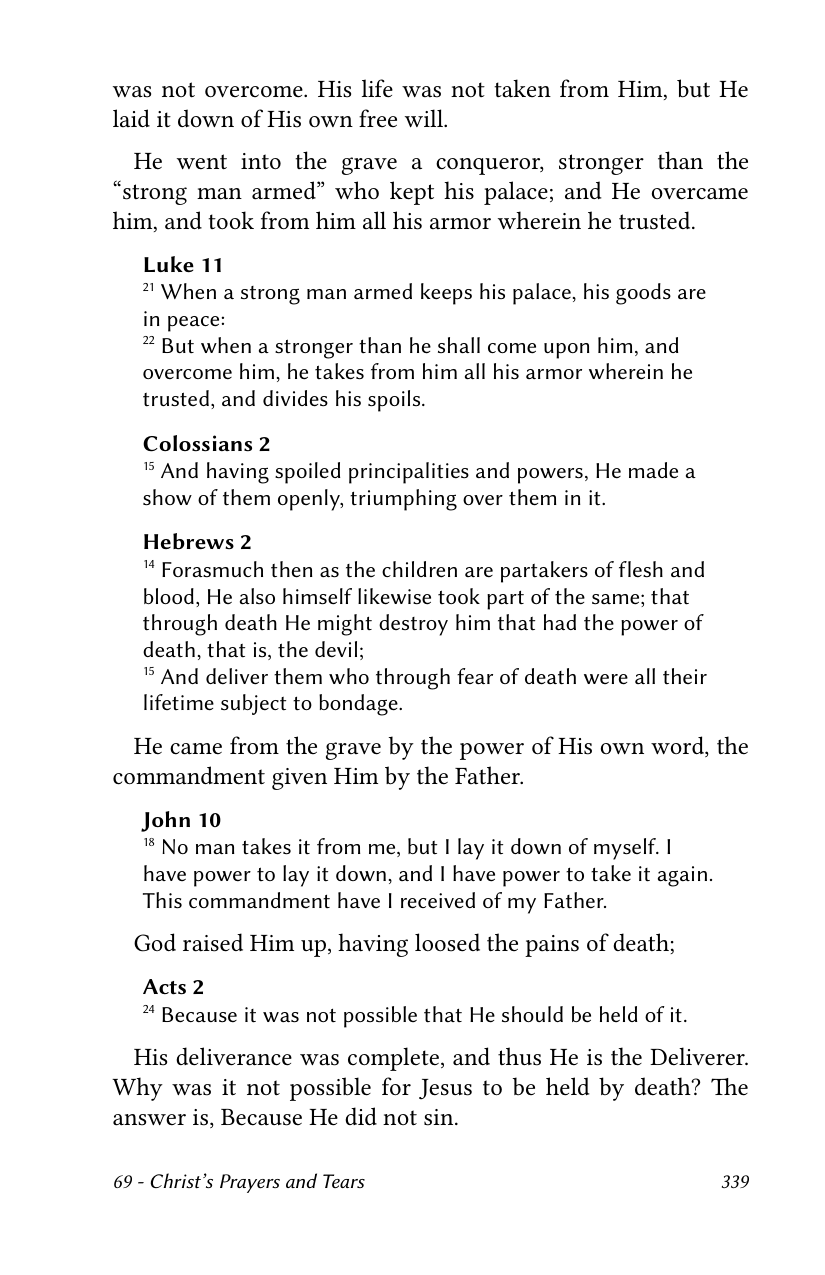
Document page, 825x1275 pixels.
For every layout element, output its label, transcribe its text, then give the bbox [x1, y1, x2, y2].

text 18 No man takes it from me, but I lay it down of myself. I have power to lay it down, and I have power to take it again. This commandment have I received of my Father. [142, 834, 720, 914]
text 14 Forasmuch then as the children are partakers of flesh and blood, He also himself likewise took part of the same; that through death He might destroy him that had the power of death, that is, the devil; [142, 557, 720, 663]
text God raised Him up, having loosed the pains of death; [112, 929, 750, 958]
text 24 Because it was not possible that He should be held of it. [142, 1002, 720, 1028]
text Hebrews 2 [142, 529, 750, 555]
text was not overcome. His life was not taken from Him, but He laid it down of His own free will. [112, 75, 750, 133]
text Colossians 2 [142, 430, 750, 457]
text He came from the grave by the power of His own word, the commandment given Him by the Father. [112, 732, 750, 790]
text He went into the grave a conqueror, stronger than the “strong man armed” who kept his palace; and He overcame him, and took from him all his armor wherein he trusted. [112, 147, 750, 235]
text John 10 [142, 807, 750, 833]
text 15 And having spoiled principalities and powers, He made a show of them openly, triumphing over them in it. [142, 458, 720, 511]
text His deliverance was complete, and thus He is the Deliverer. Why was it not possible for Jesus to be held by death? The answer is, Because He did not sin. [112, 1043, 750, 1132]
text 21 When a strong man armed keeps his palace, his goods are in peace: [142, 279, 720, 332]
text 22 But when a stronger than he shall come upon him, and overcome him, he takes from him all his armor wherein he trusted, and divides his spoils. [142, 332, 720, 412]
text 15 And deliver them who through fear of death were all their lifetime subject to bondage. [142, 663, 720, 716]
text Luke 11 [142, 252, 750, 278]
text Acts 2 [142, 974, 750, 1000]
